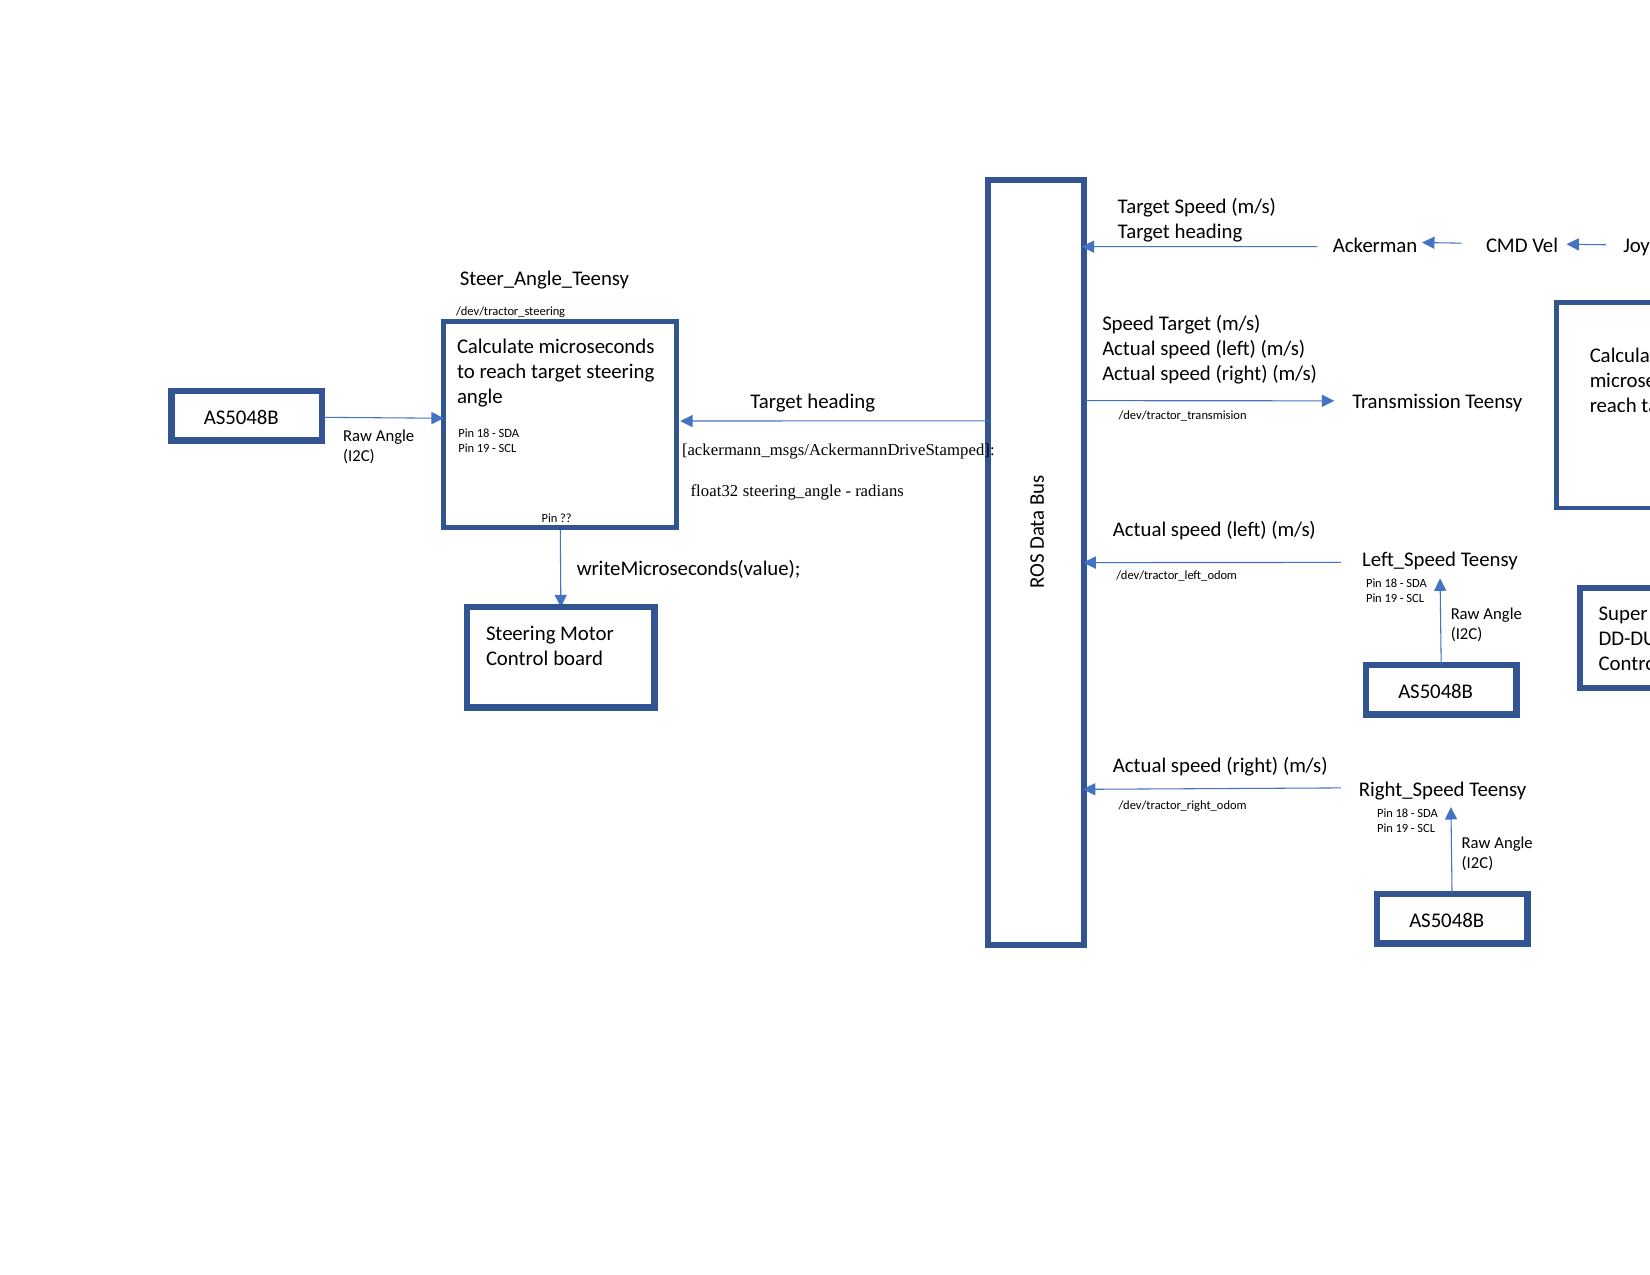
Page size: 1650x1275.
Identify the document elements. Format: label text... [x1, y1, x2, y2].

text_box Pin ?? [526, 502, 587, 533]
text_box CMD Vel [1471, 223, 1605, 264]
text_box AS5048B [1383, 670, 1527, 711]
text_box Target heading [735, 380, 891, 421]
text_box Pin 18 - SDA Pin 19 - SCL [443, 417, 534, 463]
text_box /dev/tractor_steering [441, 295, 581, 326]
text_box [987, 179, 1084, 946]
text_box writeMicroseconds(value); [562, 547, 816, 587]
text_box Pin 18 - SDA Pin 19 - SCL [1362, 797, 1453, 843]
text_box Left_Speed Teensy [1347, 538, 1533, 579]
text_box Super Servo DD-DUOJI Control board [1583, 592, 1650, 683]
text_box Calculate microseconds to reach target steering angle [442, 324, 676, 415]
text_box Speed Target (m/s) Actual speed (left) (m/s) Actual speed (right) (m/s) [1087, 302, 1333, 393]
text_box Calculate microseconds to reach target speed [1575, 333, 1650, 424]
text_box Joystick [1608, 223, 1650, 264]
text_box ROS Data Bus [1015, 460, 1056, 604]
text_box Raw Angle (I2C) [1446, 824, 1548, 880]
text_box Transmission Teensy [1337, 380, 1538, 421]
text_box Steer_Angle_Teensy [445, 257, 645, 298]
text_box Raw Angle (I2C) [1436, 595, 1538, 651]
text_box Actual speed (left) (m/s) [1098, 508, 1331, 548]
text_box /dev/tractor_right_odom [1103, 789, 1262, 820]
text_box /dev/tractor_left_odom [1101, 559, 1253, 590]
text_box [ackermann_msgs/AckermannDriveStamped]: float32 steering_angle - radians [667, 431, 1010, 512]
text_box /dev/tractor_transmision [1103, 399, 1262, 430]
text_box AS5048B [1394, 899, 1538, 939]
text_box Right_Speed Teensy [1344, 767, 1542, 808]
text_box Pin 20 [1639, 483, 1650, 514]
text_box Target Speed (m/s) Target heading [1102, 184, 1291, 246]
text_box Pin 18 - SDA Pin 19 - SCL [1351, 567, 1442, 613]
text_box Ackerman [1318, 223, 1452, 264]
text_box Raw Angle (I2C) [328, 418, 430, 473]
text_box AS5048B [189, 396, 333, 437]
text_box Steering Motor Control board [471, 611, 649, 677]
text_box Actual speed (right) (m/s) [1098, 744, 1343, 785]
